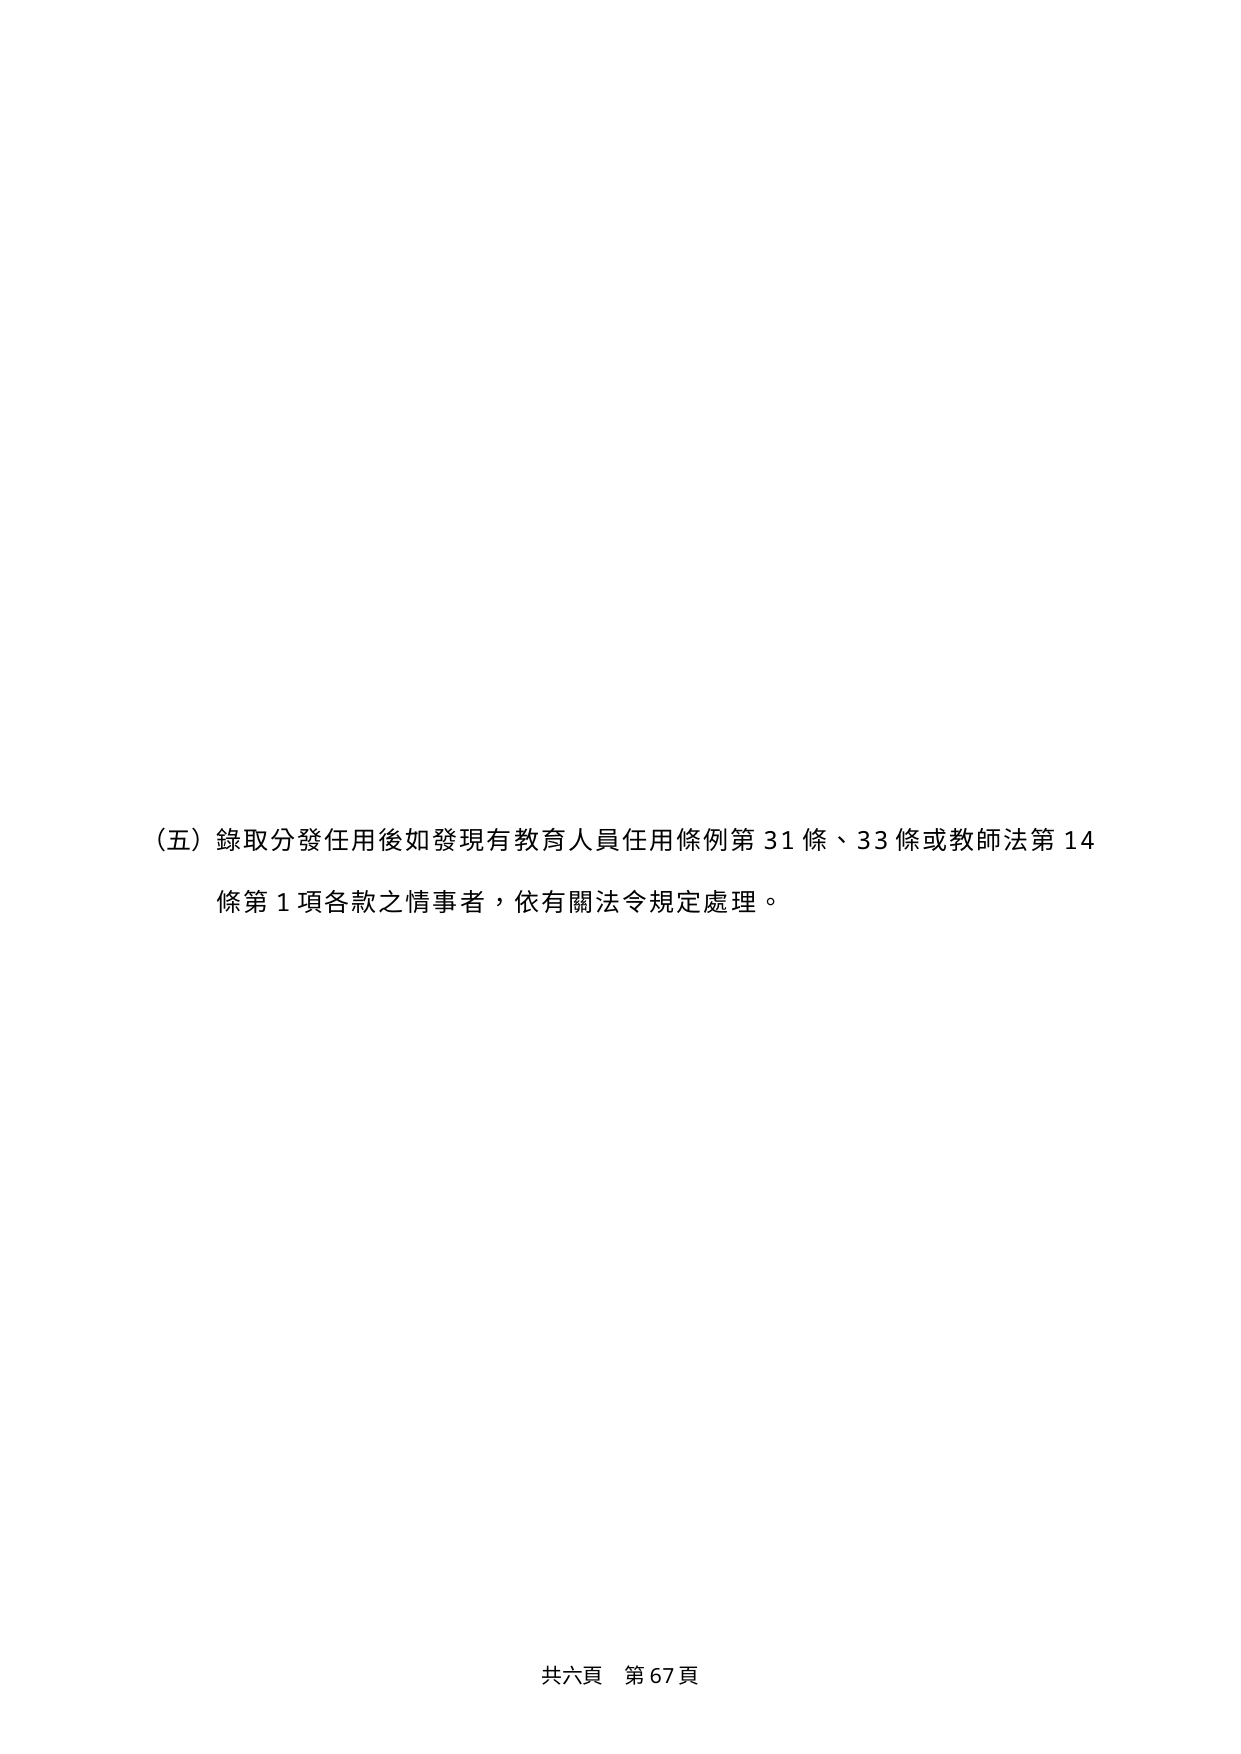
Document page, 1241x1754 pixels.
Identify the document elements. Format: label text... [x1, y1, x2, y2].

text （五）錄取分發任用後如發現有教育人員任用條例第31條、33條或教師法第14條第1項各款之情事者，依有關法令規定處理。 [141, 797, 1122, 922]
